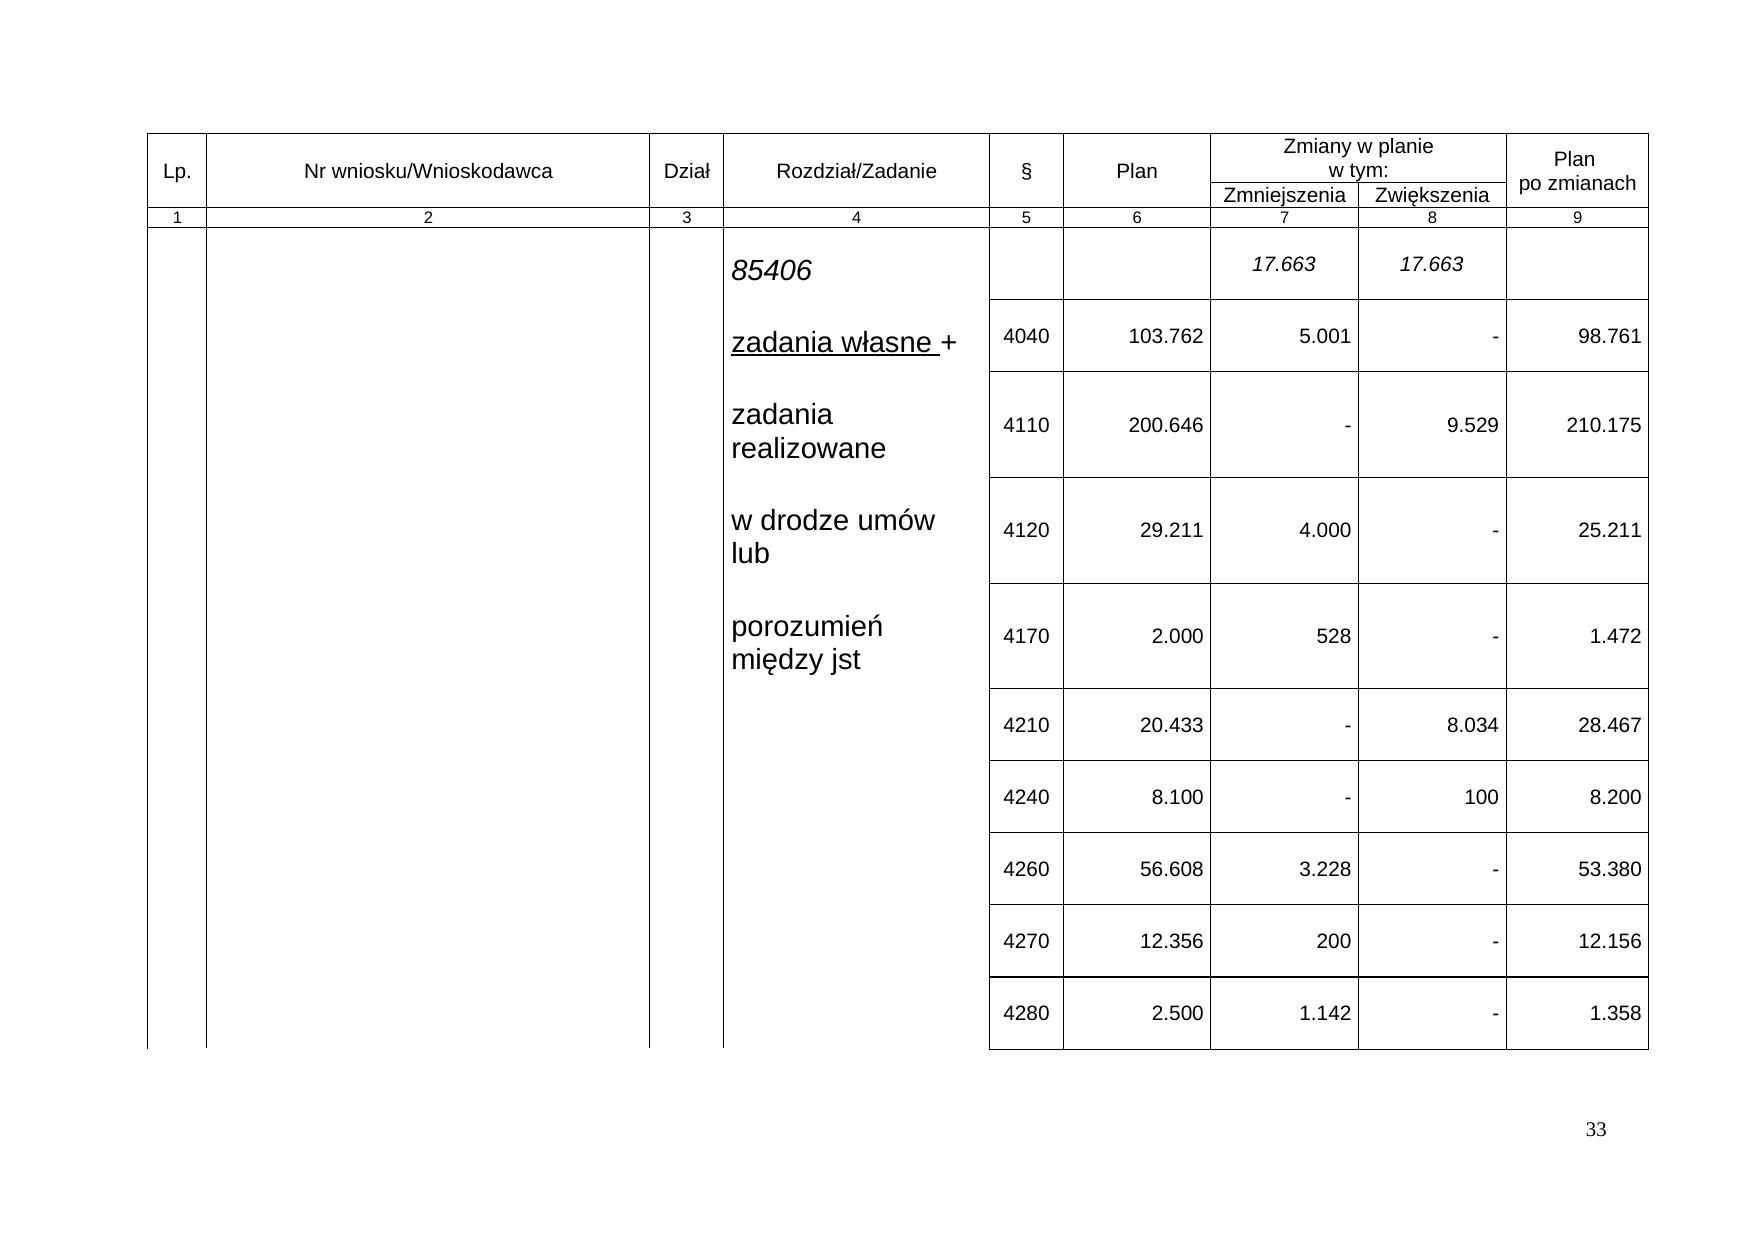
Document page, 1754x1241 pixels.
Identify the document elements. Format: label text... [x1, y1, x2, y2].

table_cell 103.762 [1064, 300, 1210, 371]
table_cell 4280 [990, 978, 1063, 1048]
table_cell 56.608 [1064, 833, 1210, 904]
table_cell 5.001 [1211, 300, 1358, 371]
table_cell 4240 [990, 761, 1063, 832]
table_cell [148, 228, 206, 299]
table_header Plan po zmianach [1507, 134, 1648, 207]
table_cell 1.142 [1211, 978, 1358, 1048]
table_cell 6 [1064, 208, 1210, 227]
table_cell [724, 760, 989, 832]
table_cell [207, 760, 649, 832]
table_cell Zmniejszenia [1211, 183, 1358, 207]
table_cell [724, 832, 989, 904]
table_cell 2.500 [1064, 978, 1210, 1048]
table_cell [650, 760, 723, 832]
table_cell - [1359, 584, 1506, 688]
table_cell 8.100 [1064, 761, 1210, 832]
table_cell [724, 976, 989, 1048]
table_cell [207, 477, 649, 582]
table_cell 17.663 [1359, 228, 1506, 299]
table_cell 200 [1211, 905, 1358, 976]
table_cell [207, 228, 649, 299]
table_cell [650, 477, 723, 582]
table_header Zmiany w planie w tym: [1211, 134, 1506, 182]
table_cell [148, 477, 206, 582]
table_cell 98.761 [1507, 300, 1648, 371]
table_cell 1.358 [1507, 978, 1648, 1048]
table_cell [990, 228, 1063, 299]
table_cell - [1359, 978, 1506, 1048]
table_cell [207, 371, 649, 477]
table_cell - [1211, 761, 1358, 832]
table_cell 4110 [990, 372, 1063, 477]
table_cell 12.156 [1507, 905, 1648, 976]
table_cell - [1359, 905, 1506, 976]
table_cell 17.663 [1211, 228, 1358, 299]
table_cell 3 [650, 208, 723, 227]
table_header Dział [650, 134, 723, 207]
table_cell [207, 904, 649, 976]
table_cell [148, 976, 206, 1048]
table_cell [650, 688, 723, 760]
table_cell [650, 371, 723, 477]
table_cell porozumień między jst [724, 583, 989, 688]
table_cell [724, 688, 989, 760]
table_cell [148, 371, 206, 477]
table_cell - [1211, 372, 1358, 477]
table_cell [148, 904, 206, 976]
table_cell [650, 299, 723, 371]
table_cell 12.356 [1064, 905, 1210, 976]
table_cell [724, 904, 989, 976]
table_header Nr wniosku/Wnioskodawca [207, 134, 649, 207]
table_cell 528 [1211, 584, 1358, 688]
table_cell - [1359, 300, 1506, 371]
table_cell [148, 760, 206, 832]
table_cell 4210 [990, 689, 1063, 760]
table_header Lp. [148, 134, 206, 207]
table_cell [148, 299, 206, 371]
table_cell 29.211 [1064, 478, 1210, 582]
table_cell 2 [207, 208, 649, 227]
table_cell 20.433 [1064, 689, 1210, 760]
table_cell - [1211, 689, 1358, 760]
table_cell [650, 583, 723, 688]
table_cell 85406 [724, 228, 989, 299]
table_cell 100 [1359, 761, 1506, 832]
table_cell 4170 [990, 584, 1063, 688]
table_cell 9.529 [1359, 372, 1506, 477]
table_cell [148, 688, 206, 760]
table_cell 3.228 [1211, 833, 1358, 904]
table_cell 4040 [990, 300, 1063, 371]
table_cell 8.200 [1507, 761, 1648, 832]
table_cell [650, 976, 723, 1048]
table_cell Zwiększenia [1359, 183, 1506, 207]
table_cell 5 [990, 208, 1063, 227]
table_cell [207, 832, 649, 904]
table_cell [650, 832, 723, 904]
table_cell [1507, 228, 1648, 299]
table_cell 28.467 [1507, 689, 1648, 760]
table_cell [207, 583, 649, 688]
table_cell 4 [724, 208, 989, 227]
table_cell [207, 688, 649, 760]
table_cell 210.175 [1507, 372, 1648, 477]
table_cell zadania realizowane [724, 371, 989, 477]
table_cell [650, 904, 723, 976]
table_cell 4120 [990, 478, 1063, 582]
table_cell 4.000 [1211, 478, 1358, 582]
table_cell - [1359, 833, 1506, 904]
table_cell 1 [148, 208, 206, 227]
table_header Plan [1064, 134, 1210, 207]
table_cell [207, 299, 649, 371]
table_cell w drodze umów lub [724, 477, 989, 582]
table_cell [148, 583, 206, 688]
table_cell 4270 [990, 905, 1063, 976]
table_cell [207, 976, 649, 1048]
table_cell [148, 832, 206, 904]
table_cell - [1359, 478, 1506, 582]
table_header Rozdział/Zadanie [724, 134, 989, 207]
table_cell 7 [1211, 208, 1358, 227]
table_cell 1.472 [1507, 584, 1648, 688]
table_cell zadania własne + [724, 299, 989, 371]
table_cell 25.211 [1507, 478, 1648, 582]
table_cell [650, 228, 723, 299]
table_cell 8 [1359, 208, 1506, 227]
table_header § [990, 134, 1063, 207]
table_cell 9 [1507, 208, 1648, 227]
table_cell 8.034 [1359, 689, 1506, 760]
table_cell 4260 [990, 833, 1063, 904]
table_cell [1064, 228, 1210, 299]
table_cell 53.380 [1507, 833, 1648, 904]
table_cell 200.646 [1064, 372, 1210, 477]
table_cell 2.000 [1064, 584, 1210, 688]
